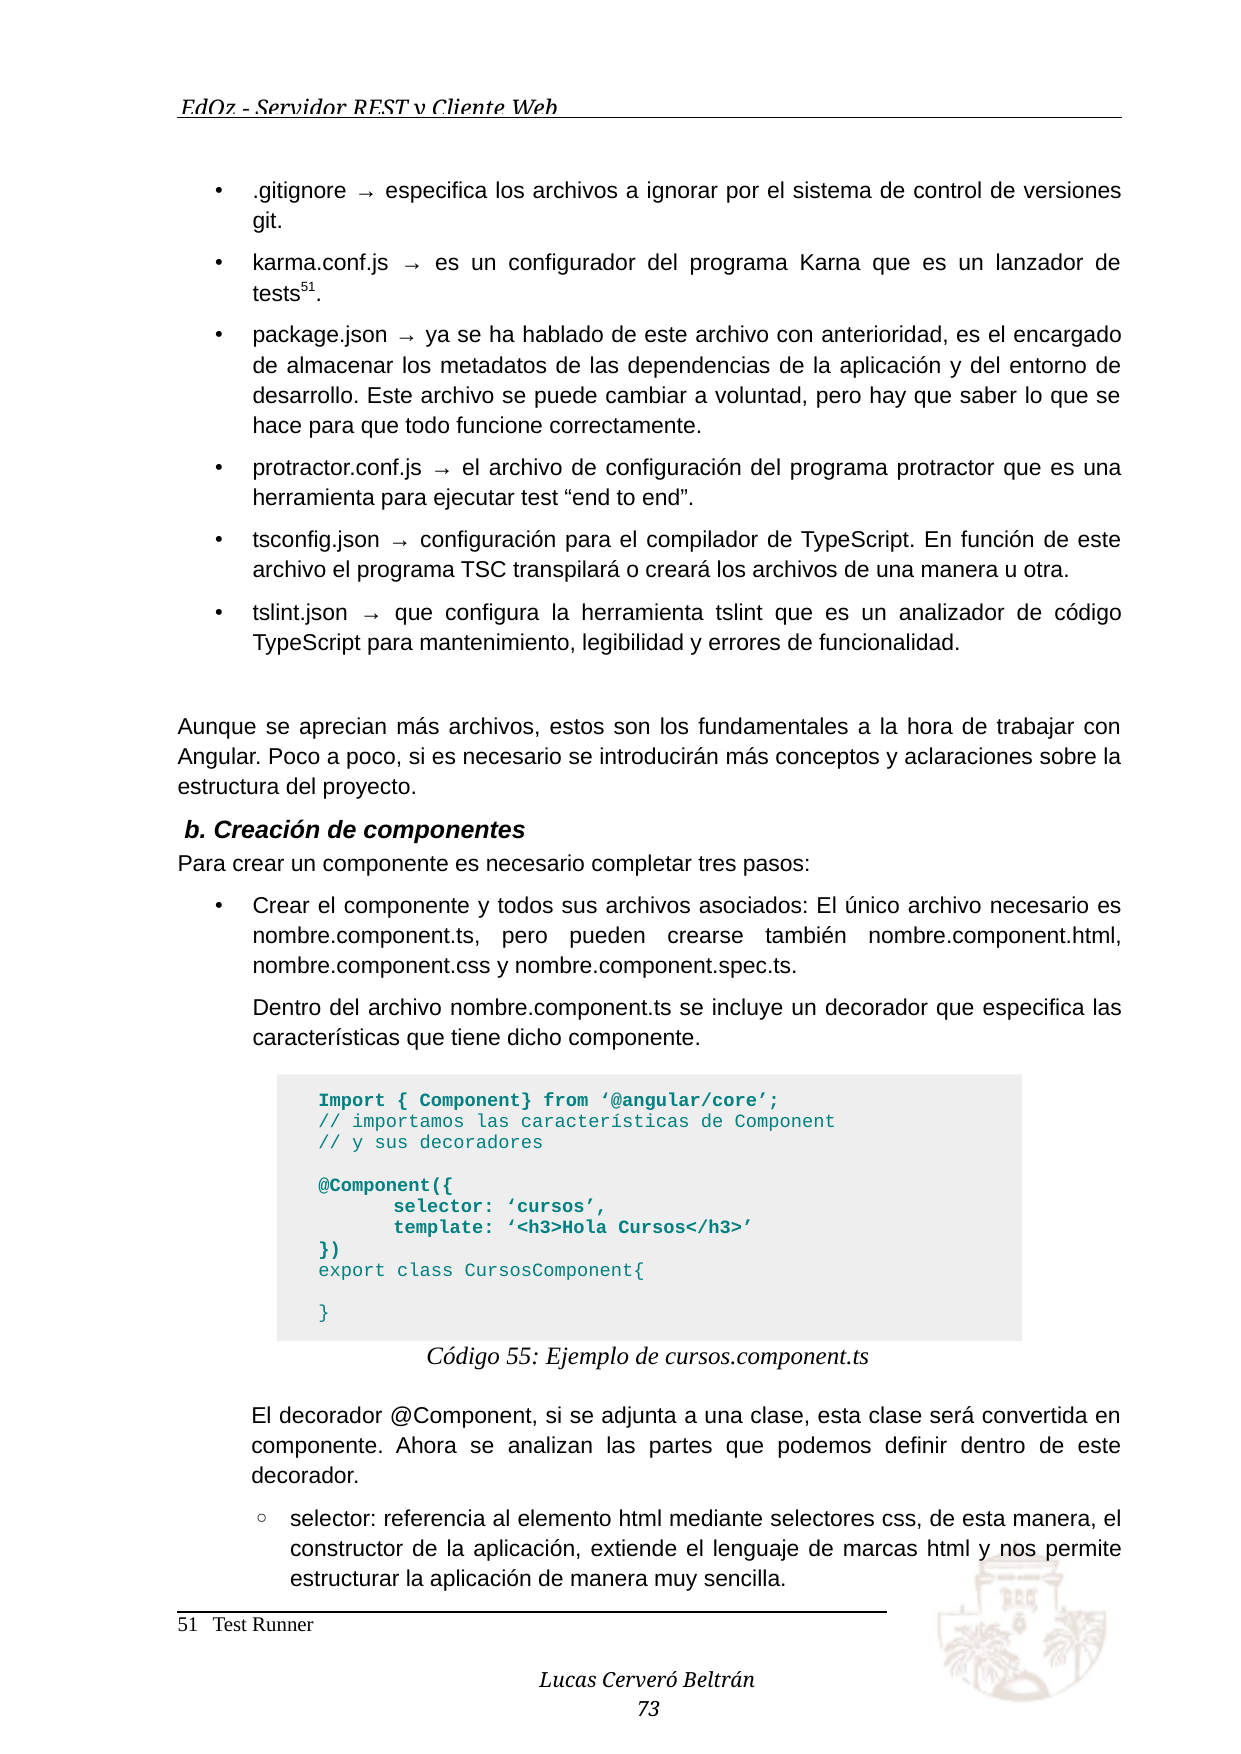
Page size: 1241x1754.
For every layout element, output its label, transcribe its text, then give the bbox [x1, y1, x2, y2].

list tslint.json → que configura la herramienta tslint que es un analizador de código TypeScript para mantenimiento, legibilidad y errores de funcionalidad. [215, 598, 1122, 655]
list Dentro del archivo nombre.component.ts se incluye un decorador que especifica las características que tiene dicho componente. [215, 994, 1122, 1051]
list Crear el componente y todos sus archivos asociados: El único archivo necesario es nombre.component.ts, pero pueden crearse también nombre.component.html, nombre.component.css y nombre.component.spec.ts. [215, 892, 1122, 978]
list Test Runner [177, 1612, 1122, 1636]
text Código 55: Ejemplo de cursos.component.ts [267, 1081, 1031, 1370]
text El decorador @Component, si se adjunta a una clase, esta clase será convertida en componente. Ahora se analizan las partes que podemos definir dentro de este decorador. [251, 1402, 1122, 1489]
list tsconfig.json → configuración para el compilador de TypeScript. En función de este archivo el programa TSC transpilará o creará los archivos de una manera u otra. [215, 526, 1122, 583]
text Aunque se aprecian más archivos, estos son los fundamentales a la hora de trabajar con Angular. Poco a poco, si es necesario se introducirán más conceptos y aclaraciones sobre la estructura del proyecto. [177, 713, 1122, 799]
list Creación de componentes [177, 815, 1122, 844]
list .gitignore → especifica los archivos a ignorar por el sistema de control de versiones git. [215, 177, 1122, 234]
list karma.conf.js → es un configurador del programa Karna que es un lanzador de tests. [215, 249, 1122, 306]
list package.json → ya se ha hablado de este archivo con anterioridad, es el encargado de almacenar los metadatos de las dependencias de la aplicación y del entorno de desarrollo. Este archivo se puede cambiar a voluntad, pero hay que saber lo que se hace para que todo funcione correctamente. [215, 321, 1122, 438]
list selector: referencia al elemento html mediante selectores css, de esta manera, el constructor de la aplicación, extiende el lenguaje de marcas html y nos permite estructurar la aplicación de manera muy sencilla. [252, 1504, 1122, 1591]
list protractor.conf.js → el archivo de configuración del programa protractor que es una herramienta para ejecutar test “end to end”. [215, 454, 1122, 511]
text Para crear un componente es necesario completar tres pasos: [177, 850, 1122, 876]
